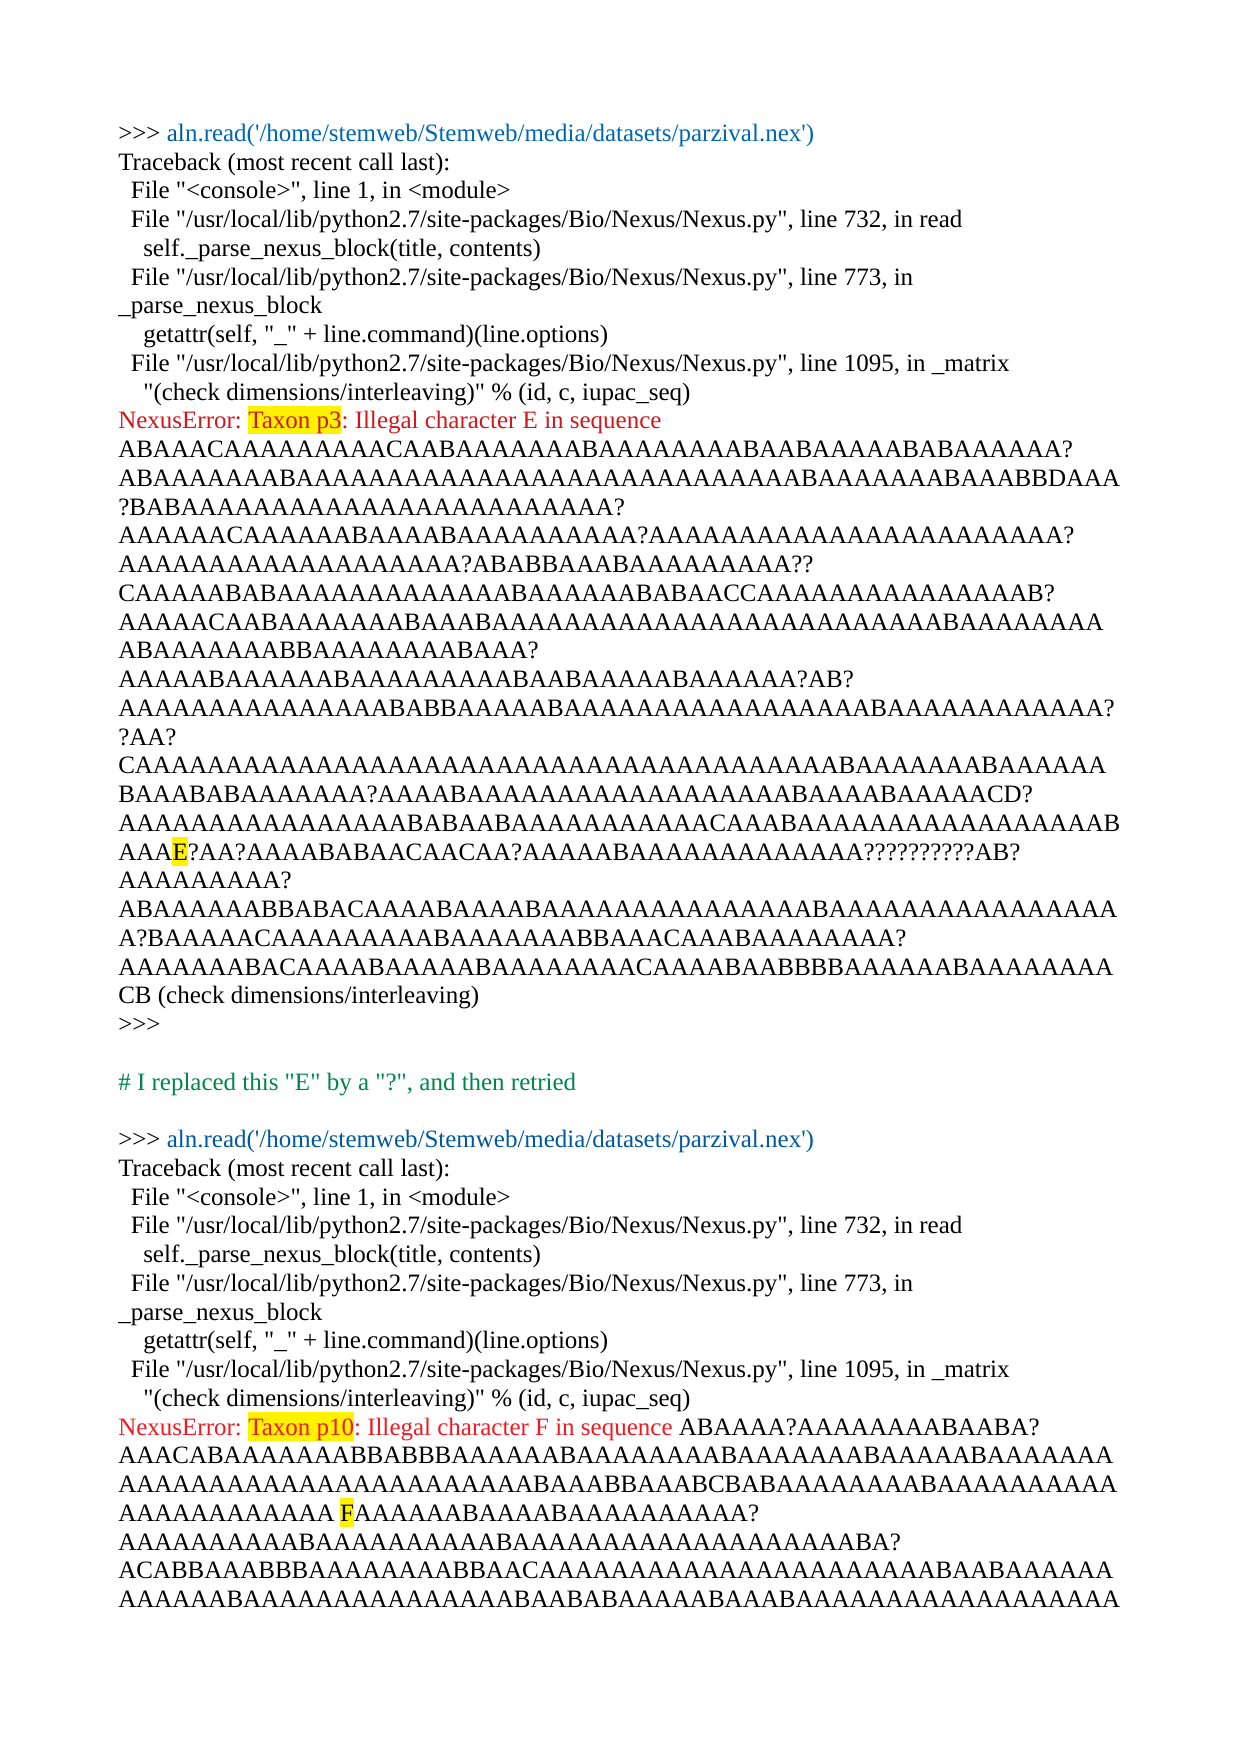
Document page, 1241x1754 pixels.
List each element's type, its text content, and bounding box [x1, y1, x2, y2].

text >>> aln.read('/home/stemweb/Stemweb/media/datasets/parzival.nex') [118, 1124, 1122, 1153]
text "(check dimensions/interleaving)" % (id, c, iupac_seq) [118, 377, 1122, 406]
text self._parse_nexus_block(title, contents) [118, 233, 1122, 262]
text NexusError: Taxon p10: Illegal character F in sequence ABAAAA?AAAAAAAABAABA?AAACABAAAAAAABBABBBAAAAAABAAAAAAAABAAAAAAABAAAAABAAAAAAAAAAAAAAAAAAAAAAAAAAAAAABAAABBAAABCBABAAAAAAAABAAAAAAAAAAAAAAAAAAAAAA FAAAAAABAAAABAAAAAAAAAA?AAAAAAAAAABAAAAAAAAAABAAAAAAAAAAAAAAAAAAABA?ACABBAAABBBAAAAAAAABBAACAAAAAAAAAAAAAAAAAAAAAABAABAAAAAAAAAAAABAAAAAAAAAAAAAAABAABABAAAAABAAABAAAAAAAAAAAAAAAAAA [118, 1412, 1122, 1613]
text "(check dimensions/interleaving)" % (id, c, iupac_seq) [118, 1383, 1122, 1412]
text File "/usr/local/lib/python2.7/site-packages/Bio/Nexus/Nexus.py", line 773, in _parse_nexus_block [118, 262, 1122, 319]
text Traceback (most recent call last): [118, 1153, 1122, 1182]
text File "/usr/local/lib/python2.7/site-packages/Bio/Nexus/Nexus.py", line 732, in read [118, 1211, 1122, 1239]
text self._parse_nexus_block(title, contents) [118, 1239, 1122, 1268]
text File "/usr/local/lib/python2.7/site-packages/Bio/Nexus/Nexus.py", line 1095, in _matrix [118, 1354, 1122, 1383]
text # I replaced this "E" by a "?", and then retried [118, 1067, 1122, 1096]
text File "<console>", line 1, in <module> [118, 1182, 1122, 1211]
text Traceback (most recent call last): [118, 147, 1122, 176]
text >>> [118, 1009, 1122, 1038]
text getattr(self, "_" + line.command)(line.options) [118, 319, 1122, 348]
text File "/usr/local/lib/python2.7/site-packages/Bio/Nexus/Nexus.py", line 732, in read [118, 204, 1122, 233]
text File "/usr/local/lib/python2.7/site-packages/Bio/Nexus/Nexus.py", line 1095, in _matrix [118, 348, 1122, 377]
text getattr(self, "_" + line.command)(line.options) [118, 1326, 1122, 1354]
text NexusError: Taxon p3: Illegal character E in sequence ABAAACAAAAAAAAACAABAAAAAAABAAAAAAAABAABAAAAABABAAAAAA?ABAAAAAAABAAAAAAAAAAAAAAAAAAAAAAAAAAAABAAAAAAABAAABBDAAA?BABAAAAAAAAAAAAAAAAAAAAAAAA?AAAAAACAAAAAABAAAABAAAAAAAAAA?AAAAAAAAAAAAAAAAAAAAAAA?AAAAAAAAAAAAAAAAAAA?ABABBAAABAAAAAAAAA??CAAAAABABAAAAAAAAAAAAABAAAAAABABAACCAAAAAAAAAAAAAAAB?AAAAACAABAAAAAAABAAABAAAAAAAAAAAAAAAAAAAAAAAAABAAAAAAAAABAAAAAAABBAAAAAAAABAAA?AAAAABAAAAAABAAAAAAAAABAABAAAAABAAAAAA?AB?AAAAAAAAAAAAAAABABBAAAAABAAAAAAAAAAAAAAAAABAAAAAAAAAAAA??AA?CAAAAAAAAAAAAAAAAAAAAAAAAAAAAAAAAAAAAAAABAAAAAAABAAAAAABAAABABAAAAAAA?AAAABAAAAAAAAAAAAAAAAAABAAAABAAAAACD?AAAAAAAAAAAAAAAABABAABAAAAAAAAAAACAAABAAAAAAAAAAAAAAAAABAAAE?AA?AAAABABAACAACAA?AAAAABAAAAAAAAAAAAA??????????AB?AAAAAAAAA?ABAAAAAABBABACAAAABAAAABAAAAAAAAAAAAAAABAAAAAAAAAAAAAAAAA?BAAAAACAAAAAAAAABAAAAAAABBAAACAAABAAAAAAAA?AAAAAAABACAAAABAAAAABAAAAAAAACAAAABAABBBBAAAAAABAAAAAAAACB (check dimensions/interleaving) [118, 406, 1122, 1009]
text File "/usr/local/lib/python2.7/site-packages/Bio/Nexus/Nexus.py", line 773, in _parse_nexus_block [118, 1268, 1122, 1326]
text File "<console>", line 1, in <module> [118, 176, 1122, 204]
text >>> aln.read('/home/stemweb/Stemweb/media/datasets/parzival.nex') [118, 118, 1122, 147]
